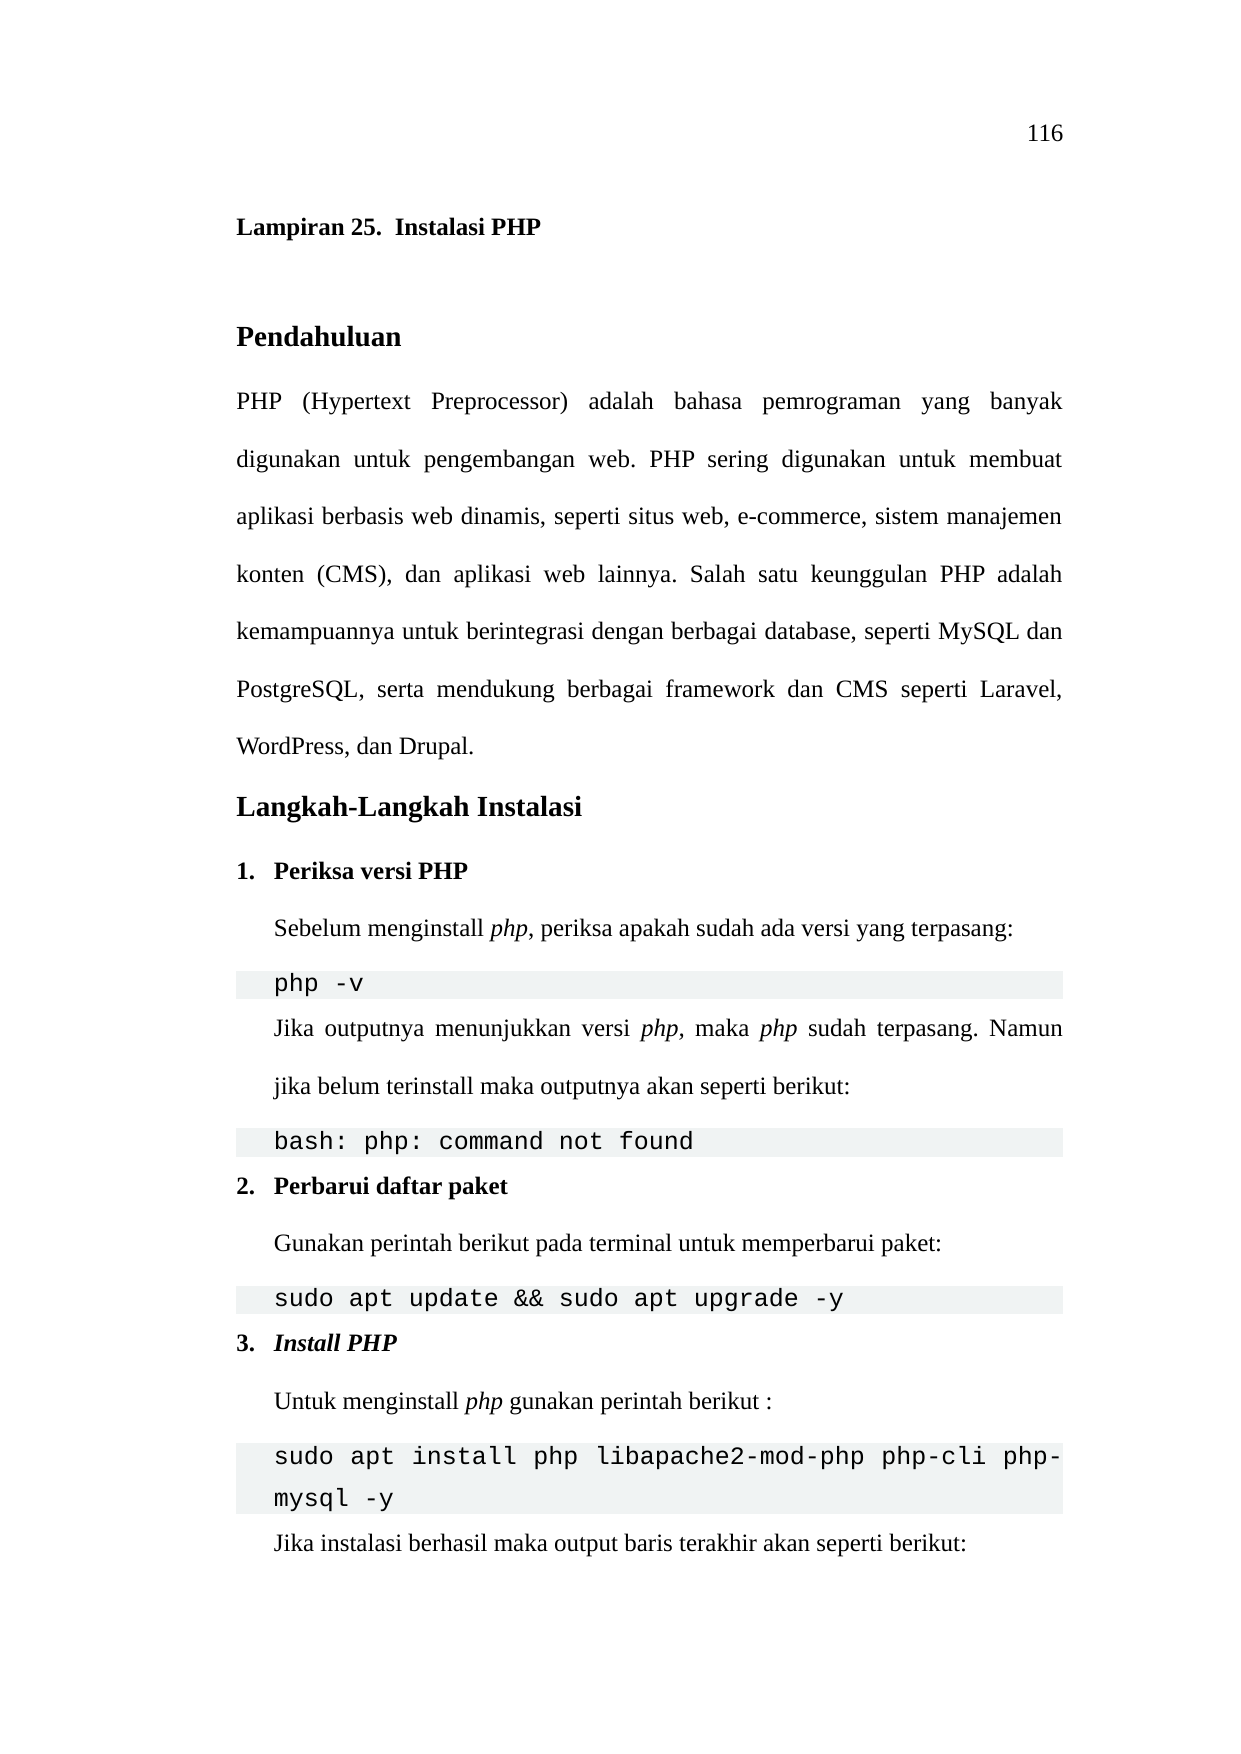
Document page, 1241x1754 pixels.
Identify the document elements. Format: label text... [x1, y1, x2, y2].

list bash: php: command not found [236, 1128, 1063, 1157]
subtitle Instalasi PHP [236, 212, 1063, 241]
list Install PHP [236, 1328, 1063, 1357]
list Perbarui daftar paket [236, 1171, 1063, 1199]
list sudo apt install php libapache2-mod-php php-cli php-mysql -y [236, 1443, 1063, 1514]
list Jika instalasi berhasil maka output baris terakhir akan seperti berikut: [236, 1528, 1063, 1557]
text PHP (Hypertext Preprocessor) adalah bahasa pemrograman yang banyak digunakan untuk pengembangan web. PHP sering digunakan untuk membuat aplikasi berbasis web dinamis, seperti situs web, e-commerce, sistem manajemen konten (CMS), dan aplikasi web lainnya. Salah satu keunggulan PHP adalah kemampuannya untuk berintegrasi dengan berbagai database, seperti MySQL dan PostgreSQL, serta mendukung berbagai framework dan CMS seperti Laravel, WordPress, dan Drupal. [236, 386, 1063, 760]
text Pendahuluan [236, 319, 1063, 353]
list sudo apt update && sudo apt upgrade -y [236, 1286, 1063, 1314]
list php -v [236, 971, 1063, 999]
list Untuk menginstall php gunakan perintah berikut : [236, 1386, 1063, 1414]
list Jika outputnya menunjukkan versi php, maka php sudah terpasang. Namun jika belum terinstall maka outputnya akan seperti berikut: [236, 1013, 1063, 1099]
text Langkah-Langkah Instalasi [236, 789, 1063, 822]
list Periksa versi PHP [236, 856, 1063, 884]
list Gunakan perintah berikut pada terminal untuk memperbarui paket: [236, 1228, 1063, 1257]
list Sebelum menginstall php, periksa apakah sudah ada versi yang terpasang: [236, 913, 1063, 942]
